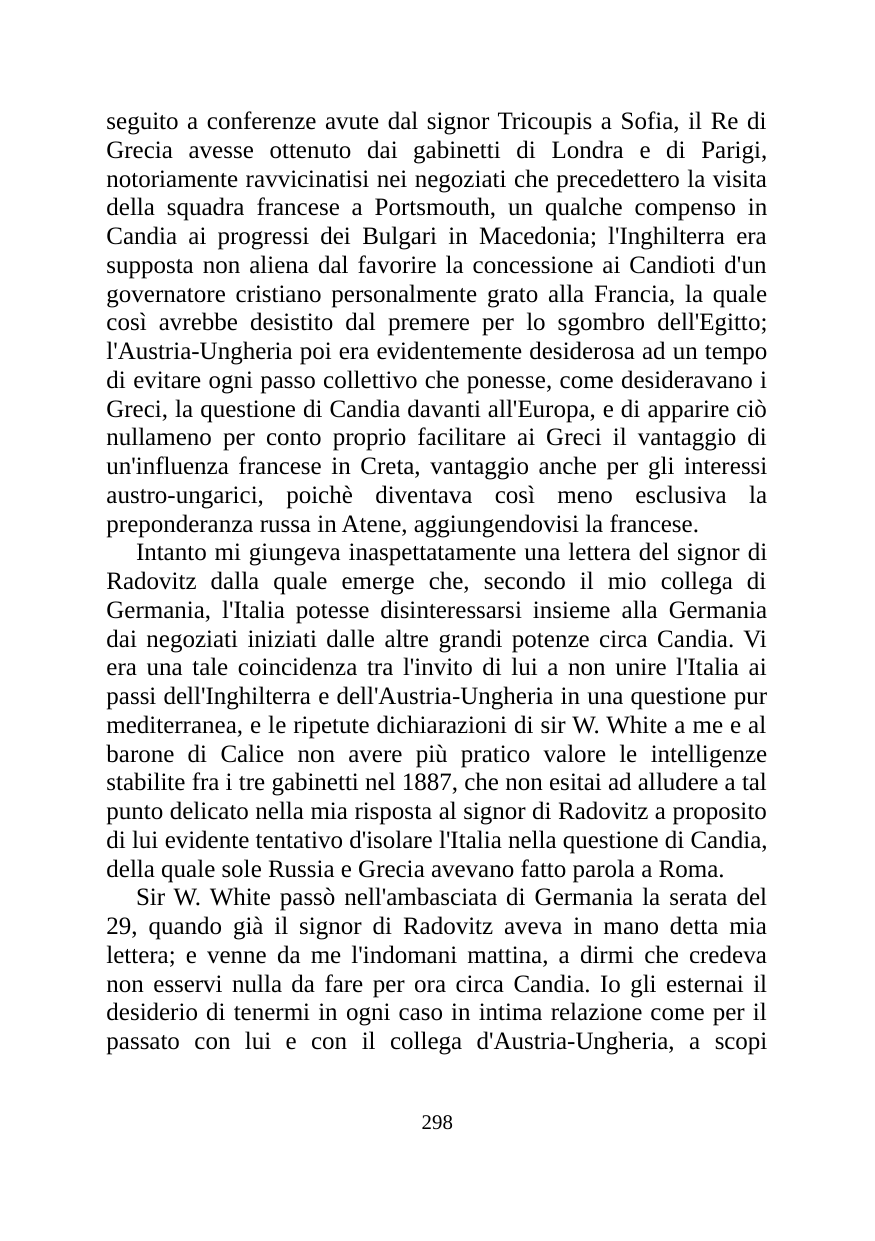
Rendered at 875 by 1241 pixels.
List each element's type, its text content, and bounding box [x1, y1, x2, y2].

text Intanto mi giungeva inaspettatamente una lettera del signor di Radovitz dalla quale emerge che, secondo il mio collega di Germania, l'Italia potesse disinteressarsi insieme alla Germania dai negoziati iniziati dalle altre grandi potenze circa Candia. Vi era una tale coincidenza tra l'invito di lui a non unire l'Italia ai passi dell'Inghilterra e dell'Austria-Ungheria in una questione pur mediterranea, e le ripetute dichiarazioni di sir W. White a me e al barone di Calice non avere più pratico valore le intelligenze stabilite fra i tre gabinetti nel 1887, che non esitai ad alludere a tal punto delicato nella mia risposta al signor di Radovitz a proposito di lui evidente tentativo d'isolare l'Italia nella questione di Candia, della quale sole Russia e Grecia avevano fatto parola a Roma. [106, 537, 768, 882]
text seguito a conferenze avute dal signor Tricoupis a Sofia, il Re di Grecia avesse ottenuto dai gabinetti di Londra e di Parigi, notoriamente ravvicinatisi nei negoziati che precedettero la visita della squadra francese a Portsmouth, un qualche compenso in Candia ai progressi dei Bulgari in Macedonia; l'Inghilterra era supposta non aliena dal favorire la concessione ai Candioti d'un governatore cristiano personalmente grato alla Francia, la quale così avrebbe desistito dal premere per lo sgombro dell'Egitto; l'Austria-Ungheria poi era evidentemente desiderosa ad un tempo di evitare ogni passo collettivo che ponesse, come desideravano i Greci, la questione di Candia davanti all'Europa, e di apparire ciò nullameno per conto proprio facilitare ai Greci il vantaggio di un'influenza francese in Creta, vantaggio anche per gli interessi austro-ungarici, poichè diventava così meno esclusiva la preponderanza russa in Atene, aggiungendovisi la francese. [106, 106, 768, 537]
text Sir W. White passò nell'ambasciata di Germania la serata del 29, quando già il signor di Radovitz aveva in mano detta mia lettera; e venne da me l'indomani mattina, a dirmi che credeva non esservi nulla da fare per ora circa Candia. Io gli esternai il desiderio di tenermi in ogni caso in intima relazione come per il passato con lui e con il collega d'Austria-Ungheria, a scopi [106, 882, 768, 1055]
